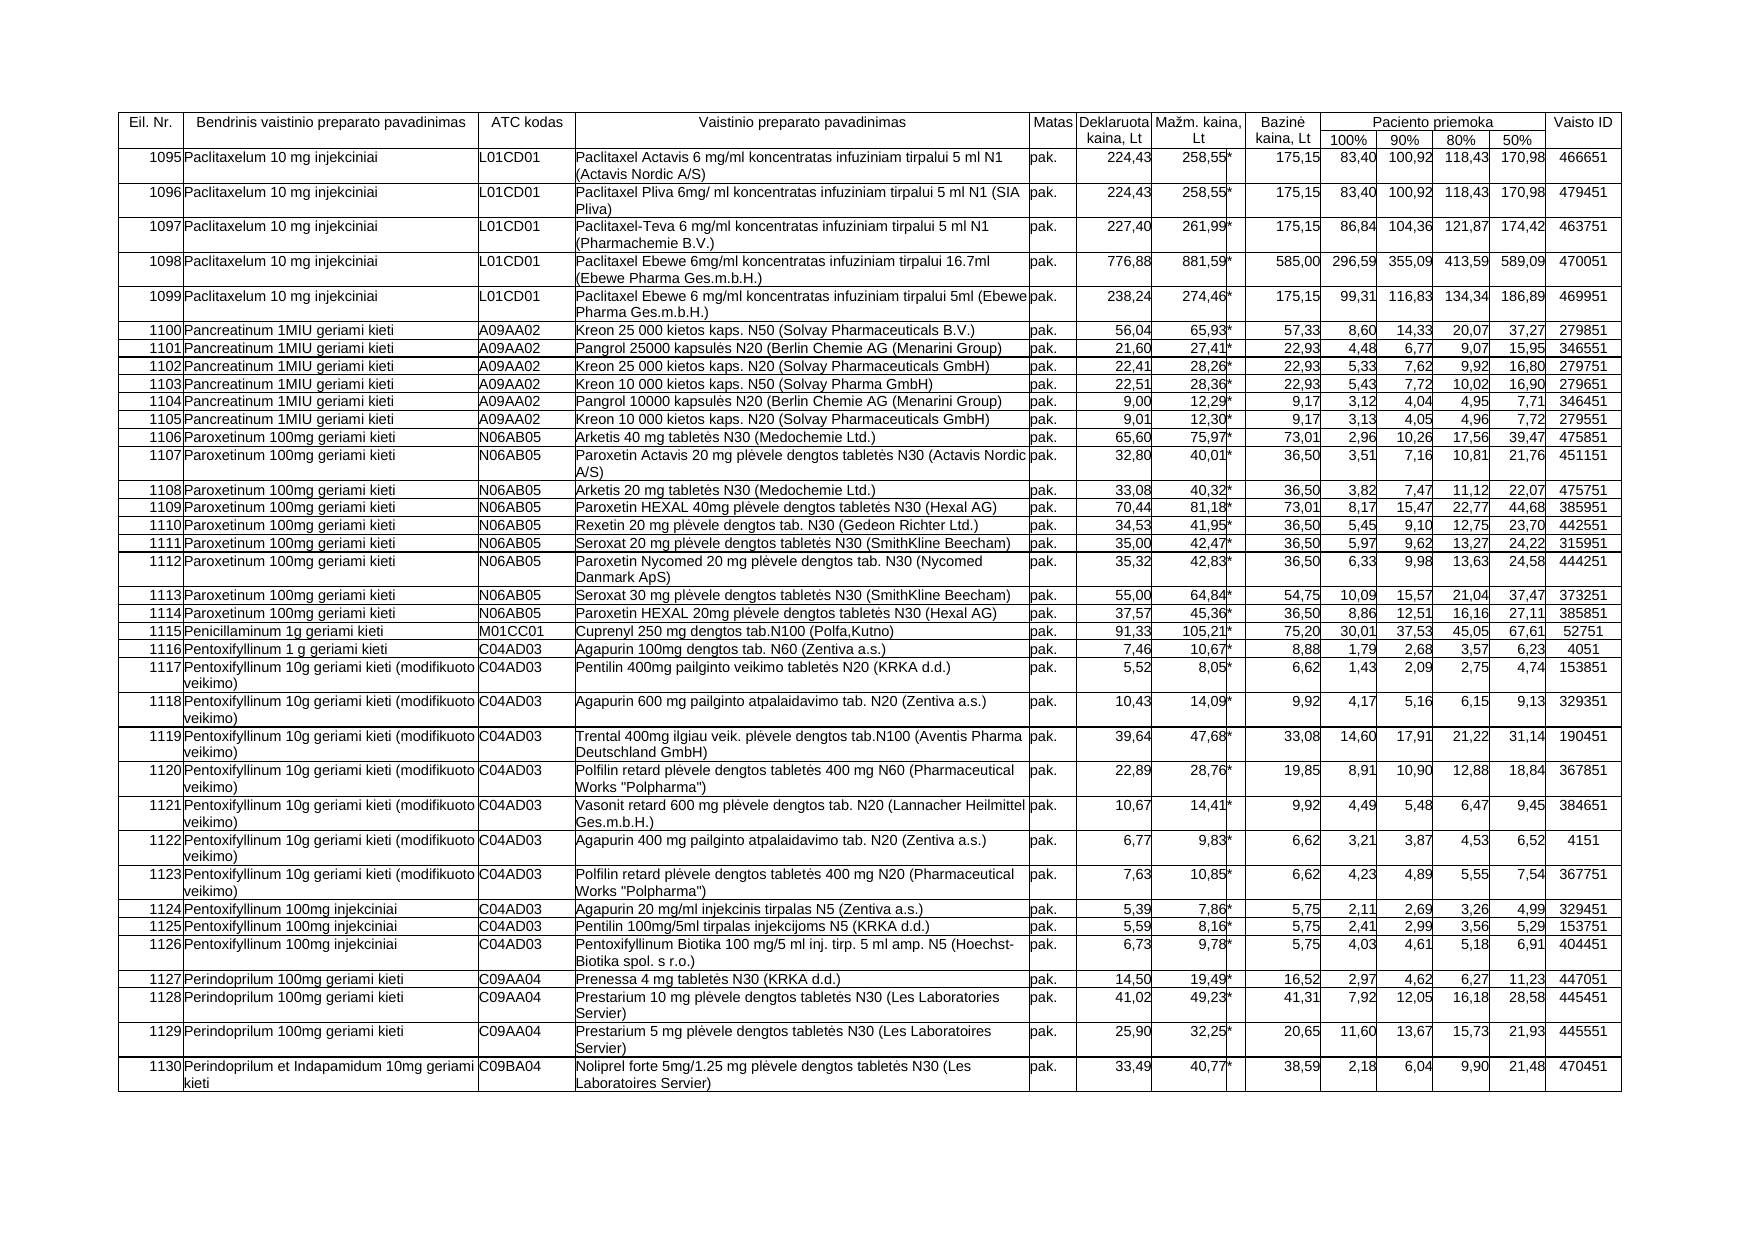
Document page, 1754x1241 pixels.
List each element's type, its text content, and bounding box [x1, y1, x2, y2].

table_cell 1110 [119, 517, 183, 533]
table_cell pak. [1030, 866, 1076, 899]
table_cell 10,09 [1321, 587, 1376, 604]
table_cell Pangrol 10000 kapsulės N20 (Berlin Chemie AG (Menarini Group) [576, 393, 1029, 410]
table_cell pak. [1030, 253, 1076, 286]
table_cell 30,01 [1321, 623, 1376, 639]
table_cell 83,40 [1321, 184, 1376, 217]
table_cell 1117 [119, 658, 183, 692]
table_cell pak. [1030, 1023, 1076, 1056]
table_cell 91,33 [1077, 623, 1151, 639]
table_cell 1099 [119, 287, 183, 321]
table_cell * [1227, 936, 1245, 969]
table_cell C04AD03 [479, 693, 575, 726]
table_cell Paclitaxelum 10 mg injekciniai [184, 218, 478, 252]
table_cell pak. [1030, 393, 1076, 410]
table_cell 447051 [1546, 971, 1621, 987]
table_cell Kreon 25 000 kietos kaps. N20 (Solvay Pharmaceuticals GmbH) [576, 358, 1029, 374]
table_cell Noliprel forte 5mg/1.25 mg plėvele dengtos tabletės N30 (Les Laboratoires Servier) [576, 1058, 1029, 1091]
table_cell 385851 [1546, 605, 1621, 622]
table_cell C04AD03 [479, 918, 575, 935]
table_cell 100% [1321, 131, 1376, 148]
table_cell 5,45 [1321, 517, 1376, 533]
table_cell 50% [1490, 131, 1545, 148]
table_cell A09AA02 [479, 393, 575, 410]
table_cell Kreon 10 000 kietos kaps. N20 (Solvay Pharmaceuticals GmbH) [576, 411, 1029, 428]
table_cell Cuprenyl 250 mg dengtos tab.N100 (Polfa,Kutno) [576, 623, 1029, 639]
table_cell 384651 [1546, 797, 1621, 830]
table_cell 6,91 [1490, 936, 1545, 969]
table_cell 28,58 [1490, 988, 1545, 1022]
table_cell 469951 [1546, 287, 1621, 321]
table_cell 41,02 [1077, 988, 1151, 1022]
table_cell 5,48 [1377, 797, 1432, 830]
table_cell 186,89 [1490, 287, 1545, 321]
table_cell pak. [1030, 658, 1076, 692]
table_cell Paroxetinum 100mg geriami kieti [184, 605, 478, 622]
table_cell 10,26 [1377, 429, 1432, 446]
table_cell Paroxetin HEXAL 20mg plėvele dengtos tabletės N30 (Hexal AG) [576, 605, 1029, 622]
table_cell 39,47 [1490, 429, 1545, 446]
table_cell 463751 [1546, 218, 1621, 252]
table_cell * [1227, 287, 1245, 321]
table_cell 175,15 [1246, 287, 1320, 321]
table_cell 4,99 [1490, 900, 1545, 917]
table_cell pak. [1030, 728, 1076, 761]
table_cell 20,07 [1433, 322, 1489, 339]
table_cell 4,74 [1490, 658, 1545, 692]
table_cell 52751 [1546, 623, 1621, 639]
table_cell 585,00 [1246, 253, 1320, 286]
table_cell 1096 [119, 184, 183, 217]
table_cell 3,82 [1321, 481, 1376, 498]
table_cell 2,97 [1321, 971, 1376, 987]
table_cell * [1227, 149, 1245, 182]
table_cell 9,92 [1433, 358, 1489, 374]
table_cell 451151 [1546, 447, 1621, 480]
table_cell 12,05 [1377, 988, 1432, 1022]
table_cell 5,52 [1077, 658, 1151, 692]
table_cell * [1227, 988, 1245, 1022]
table_cell 470051 [1546, 253, 1621, 286]
table_cell 1100 [119, 322, 183, 339]
table_cell 4,05 [1377, 411, 1432, 428]
table_cell 5,39 [1077, 900, 1151, 917]
table_cell pak. [1030, 287, 1076, 321]
table_cell 1129 [119, 1023, 183, 1056]
table_cell 118,43 [1433, 149, 1489, 182]
table_cell 2,09 [1377, 658, 1432, 692]
table_cell 329451 [1546, 900, 1621, 917]
table_cell 45,05 [1433, 623, 1489, 639]
table_cell Paroxetin Actavis 20 mg plėvele dengtos tabletės N30 (Actavis Nordic A/S) [576, 447, 1029, 480]
table_cell pak. [1030, 918, 1076, 935]
table_cell 279551 [1546, 411, 1621, 428]
table_cell 9,62 [1377, 535, 1432, 551]
table_cell 475751 [1546, 481, 1621, 498]
table_cell * [1227, 605, 1245, 622]
table_cell 36,50 [1246, 553, 1320, 586]
table_cell N06AB05 [479, 429, 575, 446]
table_cell 75,97 [1152, 429, 1226, 446]
table_cell 5,55 [1433, 866, 1489, 899]
table_cell 21,22 [1433, 728, 1489, 761]
table_cell pak. [1030, 1058, 1076, 1091]
table_cell * [1227, 447, 1245, 480]
table_cell 33,08 [1077, 481, 1151, 498]
table_cell 274,46 [1152, 287, 1226, 321]
table_cell pak. [1030, 762, 1076, 796]
table_cell 4,23 [1321, 866, 1376, 899]
table_cell * [1227, 1023, 1245, 1056]
table_cell 1114 [119, 605, 183, 622]
table_cell 9,07 [1433, 340, 1489, 356]
table_cell Pancreatinum 1MIU geriami kieti [184, 358, 478, 374]
table_cell pak. [1030, 447, 1076, 480]
table_cell 24,22 [1490, 535, 1545, 551]
table_cell 14,09 [1152, 693, 1226, 726]
table_cell 3,57 [1433, 640, 1489, 657]
table_cell C04AD03 [479, 640, 575, 657]
table_cell 8,16 [1152, 918, 1226, 935]
table_cell 444251 [1546, 553, 1621, 586]
table_cell N06AB05 [479, 587, 575, 604]
table_cell Prestarium 5 mg plėvele dengtos tabletės N30 (Les Laboratoires Servier) [576, 1023, 1029, 1056]
table_header Paciento priemoka [1321, 113, 1545, 130]
table_header Bendrinis vaistinio preparato pavadinimas [184, 113, 478, 148]
table_cell Paroxetin Nycomed 20 mg plėvele dengtos tab. N30 (Nycomed Danmark ApS) [576, 553, 1029, 586]
table_cell C04AD03 [479, 900, 575, 917]
table_cell pak. [1030, 481, 1076, 498]
table_cell 15,47 [1377, 499, 1432, 516]
table_cell 4,96 [1433, 411, 1489, 428]
table_cell 21,76 [1490, 447, 1545, 480]
table_cell 479451 [1546, 184, 1621, 217]
table_cell 36,50 [1246, 535, 1320, 551]
table_cell 36,50 [1246, 481, 1320, 498]
table_cell 36,50 [1246, 517, 1320, 533]
table_cell 16,18 [1433, 988, 1489, 1022]
table_cell Pentoxifyllinum 100mg injekciniai [184, 936, 478, 969]
table_cell Paroxetinum 100mg geriami kieti [184, 535, 478, 551]
table_cell 37,57 [1077, 605, 1151, 622]
table_cell 3,26 [1433, 900, 1489, 917]
table_cell 175,15 [1246, 149, 1320, 182]
table_cell 7,63 [1077, 866, 1151, 899]
table_cell 36,50 [1246, 447, 1320, 480]
table_cell 1115 [119, 623, 183, 639]
table_cell 6,62 [1246, 831, 1320, 865]
table_cell pak. [1030, 587, 1076, 604]
table_cell 8,91 [1321, 762, 1376, 796]
table_cell pak. [1030, 535, 1076, 551]
table_cell Paroxetinum 100mg geriami kieti [184, 517, 478, 533]
table_cell 170,98 [1490, 149, 1545, 182]
table_cell Paroxetinum 100mg geriami kieti [184, 553, 478, 586]
table_cell 3,12 [1321, 393, 1376, 410]
table_cell * [1227, 797, 1245, 830]
table_cell C04AD03 [479, 658, 575, 692]
table_cell Pentoxifyllinum 1 g geriami kieti [184, 640, 478, 657]
table_cell 1128 [119, 988, 183, 1022]
table_cell 15,57 [1377, 587, 1432, 604]
table_cell 81,18 [1152, 499, 1226, 516]
table_cell 7,92 [1321, 988, 1376, 1022]
table_cell Pentoxifyllinum 100mg injekciniai [184, 918, 478, 935]
table_cell 238,24 [1077, 287, 1151, 321]
table_cell C04AD03 [479, 728, 575, 761]
table_cell 10,02 [1433, 375, 1489, 392]
table_cell 5,97 [1321, 535, 1376, 551]
table_cell 1126 [119, 936, 183, 969]
table_cell 27,11 [1490, 605, 1545, 622]
table_cell 134,34 [1433, 287, 1489, 321]
table_header ATC kodas [479, 113, 575, 148]
table_cell Kreon 25 000 kietos kaps. N50 (Solvay Pharmaceuticals B.V.) [576, 322, 1029, 339]
table_cell Pancreatinum 1MIU geriami kieti [184, 322, 478, 339]
table_cell 2,69 [1377, 900, 1432, 917]
table_cell 100,92 [1377, 149, 1432, 182]
table_cell 442551 [1546, 517, 1621, 533]
table_cell 90% [1377, 131, 1432, 148]
table_cell Agapurin 400 mg pailginto atpalaidavimo tab. N20 (Zentiva a.s.) [576, 831, 1029, 865]
table_cell 6,73 [1077, 936, 1151, 969]
table_cell Seroxat 30 mg plėvele dengtos tabletės N30 (SmithKline Beecham) [576, 587, 1029, 604]
table_cell 22,41 [1077, 358, 1151, 374]
table_cell * [1227, 340, 1245, 356]
table_cell 589,09 [1490, 253, 1545, 286]
table_cell 4,49 [1321, 797, 1376, 830]
table_cell 261,99 [1152, 218, 1226, 252]
table_cell 9,10 [1377, 517, 1432, 533]
table_cell 4,04 [1377, 393, 1432, 410]
table_cell Paclitaxelum 10 mg injekciniai [184, 253, 478, 286]
table_cell 5,75 [1246, 936, 1320, 969]
table_cell 10,85 [1152, 866, 1226, 899]
table_cell A09AA02 [479, 358, 575, 374]
table_cell Pancreatinum 1MIU geriami kieti [184, 411, 478, 428]
table_cell 7,62 [1377, 358, 1432, 374]
table_cell 99,31 [1321, 287, 1376, 321]
table_cell 4,61 [1377, 936, 1432, 969]
table_cell 2,96 [1321, 429, 1376, 446]
table_cell 4051 [1546, 640, 1621, 657]
table_cell 37,47 [1490, 587, 1545, 604]
table_cell * [1227, 358, 1245, 374]
table_cell 17,56 [1433, 429, 1489, 446]
table_cell 2,99 [1377, 918, 1432, 935]
table_cell C09AA04 [479, 988, 575, 1022]
table_cell 57,33 [1246, 322, 1320, 339]
table_cell 385951 [1546, 499, 1621, 516]
table_cell 3,21 [1321, 831, 1376, 865]
table_cell * [1227, 429, 1245, 446]
table_cell Paclitaxel Ebewe 6 mg/ml koncentratas infuziniam tirpalui 5ml (Ebewe Pharma Ges.m.b.H.) [576, 287, 1029, 321]
table_cell pak. [1030, 605, 1076, 622]
table_cell pak. [1030, 499, 1076, 516]
table_cell 12,29 [1152, 393, 1226, 410]
table_cell pak. [1030, 411, 1076, 428]
table_cell N06AB05 [479, 447, 575, 480]
table_cell 7,16 [1377, 447, 1432, 480]
table_cell A09AA02 [479, 375, 575, 392]
table_cell L01CD01 [479, 287, 575, 321]
table_cell C04AD03 [479, 797, 575, 830]
table_cell * [1227, 918, 1245, 935]
table_cell pak. [1030, 623, 1076, 639]
table_cell * [1227, 587, 1245, 604]
table_cell 10,67 [1152, 640, 1226, 657]
table_cell * [1227, 322, 1245, 339]
table_cell 3,56 [1433, 918, 1489, 935]
table_cell 9,00 [1077, 393, 1151, 410]
table_cell A09AA02 [479, 411, 575, 428]
table_cell 54,75 [1246, 587, 1320, 604]
table_cell 279851 [1546, 322, 1621, 339]
table_cell 18,84 [1490, 762, 1545, 796]
table_cell 329351 [1546, 693, 1621, 726]
table_cell Agapurin 100mg dengtos tab. N60 (Zentiva a.s.) [576, 640, 1029, 657]
table_cell Paclitaxel Ebewe 6mg/ml koncentratas infuziniam tirpalui 16.7ml (Ebewe Pharma Ges.m.b.H.) [576, 253, 1029, 286]
table_cell 13,63 [1433, 553, 1489, 586]
table_cell Arketis 20 mg tabletės N30 (Medochemie Ltd.) [576, 481, 1029, 498]
table_cell Vasonit retard 600 mg plėvele dengtos tab. N20 (Lannacher Heilmittel Ges.m.b.H.) [576, 797, 1029, 830]
table_cell 881,59 [1152, 253, 1226, 286]
table_cell Pentoxifyllinum 10g geriami kieti (modifikuoto veikimo) [184, 797, 478, 830]
table_cell Paroxetinum 100mg geriami kieti [184, 481, 478, 498]
table_cell 83,40 [1321, 149, 1376, 182]
table_cell 12,75 [1433, 517, 1489, 533]
table_cell 296,59 [1321, 253, 1376, 286]
table_cell 17,91 [1377, 728, 1432, 761]
table_cell Pentoxifyllinum 10g geriami kieti (modifikuoto veikimo) [184, 728, 478, 761]
table_cell 49,23 [1152, 988, 1226, 1022]
table_cell C09AA04 [479, 971, 575, 987]
table_cell Rexetin 20 mg plėvele dengtos tab. N30 (Gedeon Richter Ltd.) [576, 517, 1029, 533]
table_cell 1095 [119, 149, 183, 182]
table_cell 174,42 [1490, 218, 1545, 252]
table_cell 22,51 [1077, 375, 1151, 392]
table_cell pak. [1030, 640, 1076, 657]
table_cell * [1227, 623, 1245, 639]
table_cell 11,12 [1433, 481, 1489, 498]
table_cell N06AB05 [479, 553, 575, 586]
table_cell 6,77 [1377, 340, 1432, 356]
table_cell 22,07 [1490, 481, 1545, 498]
table_cell 22,93 [1246, 375, 1320, 392]
table_cell 33,49 [1077, 1058, 1151, 1091]
table_cell * [1227, 253, 1245, 286]
table_cell 6,62 [1246, 658, 1320, 692]
table_cell * [1227, 517, 1245, 533]
table_cell 37,53 [1377, 623, 1432, 639]
table_cell 1097 [119, 218, 183, 252]
table_cell 104,36 [1377, 218, 1432, 252]
table_cell 21,04 [1433, 587, 1489, 604]
table_cell 1105 [119, 411, 183, 428]
table_cell Polfilin retard plėvele dengtos tabletės 400 mg N20 (Pharmaceutical Works "Polpharma") [576, 866, 1029, 899]
table_cell 9,17 [1246, 411, 1320, 428]
table_cell C09BA04 [479, 1058, 575, 1091]
table_cell 175,15 [1246, 184, 1320, 217]
table_cell 4,03 [1321, 936, 1376, 969]
table_cell Paroxetin HEXAL 40mg plėvele dengtos tabletės N30 (Hexal AG) [576, 499, 1029, 516]
table_cell Arketis 40 mg tabletės N30 (Medochemie Ltd.) [576, 429, 1029, 446]
table_cell 6,27 [1433, 971, 1489, 987]
table_cell 86,84 [1321, 218, 1376, 252]
table_cell 41,31 [1246, 988, 1320, 1022]
table_cell 22,93 [1246, 358, 1320, 374]
table_cell Perindoprilum 100mg geriami kieti [184, 971, 478, 987]
table_cell Pentoxifyllinum 10g geriami kieti (modifikuoto veikimo) [184, 658, 478, 692]
table_cell 32,25 [1152, 1023, 1226, 1056]
table_header Deklaruota kaina, Lt [1077, 113, 1151, 148]
table_cell 1123 [119, 866, 183, 899]
table_cell 9,78 [1152, 936, 1226, 969]
table_cell Paroxetinum 100mg geriami kieti [184, 587, 478, 604]
table_cell 227,40 [1077, 218, 1151, 252]
table_cell 1127 [119, 971, 183, 987]
table_cell 10,90 [1377, 762, 1432, 796]
table_cell 22,77 [1433, 499, 1489, 516]
table_cell Kreon 10 000 kietos kaps. N50 (Solvay Pharma GmbH) [576, 375, 1029, 392]
table_cell 6,33 [1321, 553, 1376, 586]
table_cell 23,70 [1490, 517, 1545, 533]
table_cell 367851 [1546, 762, 1621, 796]
table_cell L01CD01 [479, 218, 575, 252]
table_cell 9,17 [1246, 393, 1320, 410]
table_cell 2,11 [1321, 900, 1376, 917]
table_cell * [1227, 499, 1245, 516]
table_cell 19,49 [1152, 971, 1226, 987]
table_cell pak. [1030, 988, 1076, 1022]
table_cell Pangrol 25000 kapsulės N20 (Berlin Chemie AG (Menarini Group) [576, 340, 1029, 356]
table_cell 70,44 [1077, 499, 1151, 516]
table_cell 1113 [119, 587, 183, 604]
table_cell 35,32 [1077, 553, 1151, 586]
table_cell 153851 [1546, 658, 1621, 692]
table_cell 64,84 [1152, 587, 1226, 604]
table_cell 2,75 [1433, 658, 1489, 692]
table_cell Pentilin 400mg pailginto veikimo tabletės N20 (KRKA d.d.) [576, 658, 1029, 692]
table_cell Pentilin 100mg/5ml tirpalas injekcijoms N5 (KRKA d.d.) [576, 918, 1029, 935]
table_cell * [1227, 1058, 1245, 1091]
table_cell 1119 [119, 728, 183, 761]
table_cell pak. [1030, 375, 1076, 392]
table_cell L01CD01 [479, 253, 575, 286]
table_cell 1125 [119, 918, 183, 935]
table_cell 38,59 [1246, 1058, 1320, 1091]
table_cell 100,92 [1377, 184, 1432, 217]
table_cell * [1227, 411, 1245, 428]
table_cell pak. [1030, 900, 1076, 917]
table_cell 14,33 [1377, 322, 1432, 339]
table_cell Pentoxifyllinum 10g geriami kieti (modifikuoto veikimo) [184, 831, 478, 865]
table_cell 7,72 [1490, 411, 1545, 428]
table_cell L01CD01 [479, 184, 575, 217]
table_cell Paclitaxelum 10 mg injekciniai [184, 149, 478, 182]
table_cell 8,88 [1246, 640, 1320, 657]
table_cell Paclitaxel Actavis 6 mg/ml koncentratas infuziniam tirpalui 5 ml N1 (Actavis Nordic A/S) [576, 149, 1029, 182]
table_cell 19,85 [1246, 762, 1320, 796]
table_cell 39,64 [1077, 728, 1151, 761]
table_cell 6,62 [1246, 866, 1320, 899]
table_cell 1106 [119, 429, 183, 446]
table_cell 445551 [1546, 1023, 1621, 1056]
table_cell * [1227, 693, 1245, 726]
table_cell * [1227, 971, 1245, 987]
table_cell 170,98 [1490, 184, 1545, 217]
table_cell 16,16 [1433, 605, 1489, 622]
table_cell 279751 [1546, 358, 1621, 374]
table_cell 116,83 [1377, 287, 1432, 321]
table_cell pak. [1030, 358, 1076, 374]
table_cell * [1227, 218, 1245, 252]
table_cell 4,89 [1377, 866, 1432, 899]
table_cell 346551 [1546, 340, 1621, 356]
table_cell 118,43 [1433, 184, 1489, 217]
table_cell 404451 [1546, 936, 1621, 969]
table_cell 2,68 [1377, 640, 1432, 657]
table_cell 9,01 [1077, 411, 1151, 428]
table_cell * [1227, 481, 1245, 498]
table_cell 4,53 [1433, 831, 1489, 865]
table_cell 5,18 [1433, 936, 1489, 969]
table_cell 14,60 [1321, 728, 1376, 761]
table_cell 14,41 [1152, 797, 1226, 830]
table_cell 47,68 [1152, 728, 1226, 761]
table_cell 7,86 [1152, 900, 1226, 917]
table_cell 28,76 [1152, 762, 1226, 796]
table_cell Paclitaxelum 10 mg injekciniai [184, 287, 478, 321]
table_cell * [1227, 375, 1245, 392]
table_cell 32,80 [1077, 447, 1151, 480]
table_cell Perindoprilum 100mg geriami kieti [184, 988, 478, 1022]
table_cell N06AB05 [479, 517, 575, 533]
table_cell * [1227, 393, 1245, 410]
table_cell 56,04 [1077, 322, 1151, 339]
table_cell 7,54 [1490, 866, 1545, 899]
table_cell 16,90 [1490, 375, 1545, 392]
table_cell 8,60 [1321, 322, 1376, 339]
table_header Mažm. kaina, Lt [1152, 113, 1245, 148]
table_cell * [1227, 762, 1245, 796]
table_cell 315951 [1546, 535, 1621, 551]
table_cell 20,65 [1246, 1023, 1320, 1056]
table_cell 6,04 [1377, 1058, 1432, 1091]
table_cell Pancreatinum 1MIU geriami kieti [184, 340, 478, 356]
table_cell 1122 [119, 831, 183, 865]
table_cell pak. [1030, 340, 1076, 356]
table_cell 5,75 [1246, 900, 1320, 917]
table_cell 13,67 [1377, 1023, 1432, 1056]
table_cell 2,41 [1321, 918, 1376, 935]
table_cell 9,83 [1152, 831, 1226, 865]
table_cell * [1227, 900, 1245, 917]
table_cell 65,60 [1077, 429, 1151, 446]
table_cell 6,15 [1433, 693, 1489, 726]
table_cell 475851 [1546, 429, 1621, 446]
table_cell 5,59 [1077, 918, 1151, 935]
table_cell 373251 [1546, 587, 1621, 604]
table_cell Perindoprilum 100mg geriami kieti [184, 1023, 478, 1056]
table_cell L01CD01 [479, 149, 575, 182]
table_cell 1116 [119, 640, 183, 657]
table_cell 7,47 [1377, 481, 1432, 498]
table_cell 1098 [119, 253, 183, 286]
table_cell pak. [1030, 971, 1076, 987]
table_cell 45,36 [1152, 605, 1226, 622]
table_cell pak. [1030, 184, 1076, 217]
table_cell 21,60 [1077, 340, 1151, 356]
table_cell Perindoprilum et Indapamidum 10mg geriami kieti [184, 1058, 478, 1091]
table_cell 346451 [1546, 393, 1621, 410]
table_cell 3,51 [1321, 447, 1376, 480]
table_cell M01CC01 [479, 623, 575, 639]
table_cell Trental 400mg ilgiau veik. plėvele dengtos tab.N100 (Aventis Pharma Deutschland GmbH) [576, 728, 1029, 761]
table_cell pak. [1030, 553, 1076, 586]
table_cell 1130 [119, 1058, 183, 1091]
table_cell 6,77 [1077, 831, 1151, 865]
table_cell pak. [1030, 429, 1076, 446]
table_cell Pentoxifyllinum 10g geriami kieti (modifikuoto veikimo) [184, 866, 478, 899]
table_cell pak. [1030, 936, 1076, 969]
table_cell 1111 [119, 535, 183, 551]
table_cell 34,53 [1077, 517, 1151, 533]
table_cell 42,47 [1152, 535, 1226, 551]
table_cell 9,98 [1377, 553, 1432, 586]
table_header Bazinė kaina, Lt [1246, 113, 1320, 148]
table_cell 15,95 [1490, 340, 1545, 356]
table_cell 6,23 [1490, 640, 1545, 657]
table_cell 42,83 [1152, 553, 1226, 586]
table_cell 21,93 [1490, 1023, 1545, 1056]
table_cell 7,72 [1377, 375, 1432, 392]
table_cell 9,92 [1246, 797, 1320, 830]
table_cell pak. [1030, 149, 1076, 182]
table_cell 33,08 [1246, 728, 1320, 761]
table_cell pak. [1030, 322, 1076, 339]
table_cell 55,00 [1077, 587, 1151, 604]
table_cell N06AB05 [479, 481, 575, 498]
table_cell N06AB05 [479, 535, 575, 551]
table_cell 67,61 [1490, 623, 1545, 639]
table_cell 3,13 [1321, 411, 1376, 428]
table_cell * [1227, 553, 1245, 586]
table_cell Pancreatinum 1MIU geriami kieti [184, 375, 478, 392]
table_cell 367751 [1546, 866, 1621, 899]
table_cell Pentoxifyllinum Biotika 100 mg/5 ml inj. tirp. 5 ml amp. N5 (Hoechst-Biotika spol. s r.o.) [576, 936, 1029, 969]
table_cell N06AB05 [479, 605, 575, 622]
table_cell 37,27 [1490, 322, 1545, 339]
table_cell 10,67 [1077, 797, 1151, 830]
table_cell 40,01 [1152, 447, 1226, 480]
table_cell Paroxetinum 100mg geriami kieti [184, 447, 478, 480]
table_cell 8,05 [1152, 658, 1226, 692]
table_cell pak. [1030, 218, 1076, 252]
table_cell 40,32 [1152, 481, 1226, 498]
table_cell 5,16 [1377, 693, 1432, 726]
table_cell * [1227, 640, 1245, 657]
table_cell 121,87 [1433, 218, 1489, 252]
table_cell Agapurin 20 mg/ml injekcinis tirpalas N5 (Zentiva a.s.) [576, 900, 1029, 917]
table_cell 4,17 [1321, 693, 1376, 726]
table_cell pak. [1030, 693, 1076, 726]
table_cell Paclitaxel Pliva 6mg/ ml koncentratas infuziniam tirpalui 5 ml N1 (SIA Pliva) [576, 184, 1029, 217]
table_cell Pancreatinum 1MIU geriami kieti [184, 393, 478, 410]
table_cell 15,73 [1433, 1023, 1489, 1056]
table_cell Prestarium 10 mg plėvele dengtos tabletės N30 (Les Laboratories Servier) [576, 988, 1029, 1022]
table_cell 25,90 [1077, 1023, 1151, 1056]
table_cell 9,45 [1490, 797, 1545, 830]
table_cell 16,80 [1490, 358, 1545, 374]
table_cell 413,59 [1433, 253, 1489, 286]
table_cell 40,77 [1152, 1058, 1226, 1091]
table_cell 6,47 [1433, 797, 1489, 830]
table_cell 16,52 [1246, 971, 1320, 987]
table_cell A09AA02 [479, 322, 575, 339]
table_cell Pentoxifyllinum 10g geriami kieti (modifikuoto veikimo) [184, 762, 478, 796]
table_cell 279651 [1546, 375, 1621, 392]
table_cell 5,29 [1490, 918, 1545, 935]
table_cell 22,93 [1246, 340, 1320, 356]
table_cell 466651 [1546, 149, 1621, 182]
table_cell 9,13 [1490, 693, 1545, 726]
table_cell 5,43 [1321, 375, 1376, 392]
table_cell 105,21 [1152, 623, 1226, 639]
table_cell * [1227, 728, 1245, 761]
table_cell * [1227, 866, 1245, 899]
table_cell pak. [1030, 517, 1076, 533]
table_cell Polfilin retard plėvele dengtos tabletės 400 mg N60 (Pharmaceutical Works "Polpharma") [576, 762, 1029, 796]
table_cell N06AB05 [479, 499, 575, 516]
table_cell 28,36 [1152, 375, 1226, 392]
table_cell 1124 [119, 900, 183, 917]
table_cell 12,88 [1433, 762, 1489, 796]
table_cell 10,81 [1433, 447, 1489, 480]
table_cell Pentoxifyllinum 100mg injekciniai [184, 900, 478, 917]
table_cell 445451 [1546, 988, 1621, 1022]
table_cell 1120 [119, 762, 183, 796]
table_cell Pentoxifyllinum 10g geriami kieti (modifikuoto veikimo) [184, 693, 478, 726]
table_cell 24,58 [1490, 553, 1545, 586]
table_cell 258,55 [1152, 149, 1226, 182]
table_cell 73,01 [1246, 429, 1320, 446]
table_cell 3,87 [1377, 831, 1432, 865]
table_cell 31,14 [1490, 728, 1545, 761]
table_cell 65,93 [1152, 322, 1226, 339]
table_cell Paroxetinum 100mg geriami kieti [184, 499, 478, 516]
table_cell Agapurin 600 mg pailginto atpalaidavimo tab. N20 (Zentiva a.s.) [576, 693, 1029, 726]
table_cell 7,46 [1077, 640, 1151, 657]
table_cell 470451 [1546, 1058, 1621, 1091]
table_cell * [1227, 831, 1245, 865]
table_cell 1,43 [1321, 658, 1376, 692]
table_cell pak. [1030, 831, 1076, 865]
table_cell 355,09 [1377, 253, 1432, 286]
table_cell 35,00 [1077, 535, 1151, 551]
table_cell 10,43 [1077, 693, 1151, 726]
table_cell 1121 [119, 797, 183, 830]
table_cell * [1227, 184, 1245, 217]
table_cell C04AD03 [479, 936, 575, 969]
table_cell 8,17 [1321, 499, 1376, 516]
table_cell 5,75 [1246, 918, 1320, 935]
table_cell 12,51 [1377, 605, 1432, 622]
table_cell 1101 [119, 340, 183, 356]
table_cell Penicillaminum 1g geriami kieti [184, 623, 478, 639]
table_cell Paroxetinum 100mg geriami kieti [184, 429, 478, 446]
table_cell 4,48 [1321, 340, 1376, 356]
table_cell 5,33 [1321, 358, 1376, 374]
table_cell 224,43 [1077, 184, 1151, 217]
table_cell 11,23 [1490, 971, 1545, 987]
table_cell 1,79 [1321, 640, 1376, 657]
table_cell 28,26 [1152, 358, 1226, 374]
table_cell 41,95 [1152, 517, 1226, 533]
table_cell C04AD03 [479, 831, 575, 865]
table_cell 36,50 [1246, 605, 1320, 622]
table_cell 1109 [119, 499, 183, 516]
table_cell 7,71 [1490, 393, 1545, 410]
table_cell 12,30 [1152, 411, 1226, 428]
table_cell 75,20 [1246, 623, 1320, 639]
table_cell 1118 [119, 693, 183, 726]
table_cell pak. [1030, 797, 1076, 830]
table_cell 8,86 [1321, 605, 1376, 622]
table_cell 22,89 [1077, 762, 1151, 796]
table_header Eil. Nr. [119, 113, 183, 148]
table_cell 1112 [119, 553, 183, 586]
table_cell 11,60 [1321, 1023, 1376, 1056]
table_cell Paclitaxel-Teva 6 mg/ml koncentratas infuziniam tirpalui 5 ml N1 (Pharmachemie B.V.) [576, 218, 1029, 252]
table_cell 224,43 [1077, 149, 1151, 182]
table_cell 153751 [1546, 918, 1621, 935]
table_header Vaisto ID [1546, 113, 1621, 148]
table_header Matas [1030, 113, 1076, 148]
table_cell * [1227, 658, 1245, 692]
table_cell 9,92 [1246, 693, 1320, 726]
table_cell 9,90 [1433, 1058, 1489, 1091]
table_cell * [1227, 535, 1245, 551]
table_cell Seroxat 20 mg plėvele dengtos tabletės N30 (SmithKline Beecham) [576, 535, 1029, 551]
table_cell 27,41 [1152, 340, 1226, 356]
table_cell C09AA04 [479, 1023, 575, 1056]
table_cell 6,52 [1490, 831, 1545, 865]
table_cell C04AD03 [479, 866, 575, 899]
table_cell C04AD03 [479, 762, 575, 796]
table_cell 14,50 [1077, 971, 1151, 987]
table_cell 175,15 [1246, 218, 1320, 252]
table_cell 2,18 [1321, 1058, 1376, 1091]
table_cell 258,55 [1152, 184, 1226, 217]
table_cell 21,48 [1490, 1058, 1545, 1091]
table_cell 1103 [119, 375, 183, 392]
table_cell A09AA02 [479, 340, 575, 356]
table_cell 1108 [119, 481, 183, 498]
table_cell 44,68 [1490, 499, 1545, 516]
table_cell 776,88 [1077, 253, 1151, 286]
table_cell Paclitaxelum 10 mg injekciniai [184, 184, 478, 217]
table_cell Prenessa 4 mg tabletės N30 (KRKA d.d.) [576, 971, 1029, 987]
table_cell 73,01 [1246, 499, 1320, 516]
table_cell 1104 [119, 393, 183, 410]
table_header Vaistinio preparato pavadinimas [576, 113, 1029, 148]
table_cell 13,27 [1433, 535, 1489, 551]
table_cell 1102 [119, 358, 183, 374]
table_cell 4151 [1546, 831, 1621, 865]
table_cell 4,95 [1433, 393, 1489, 410]
table_cell 190451 [1546, 728, 1621, 761]
table_cell 1107 [119, 447, 183, 480]
table_cell 4,62 [1377, 971, 1432, 987]
table_cell 80% [1433, 131, 1489, 148]
